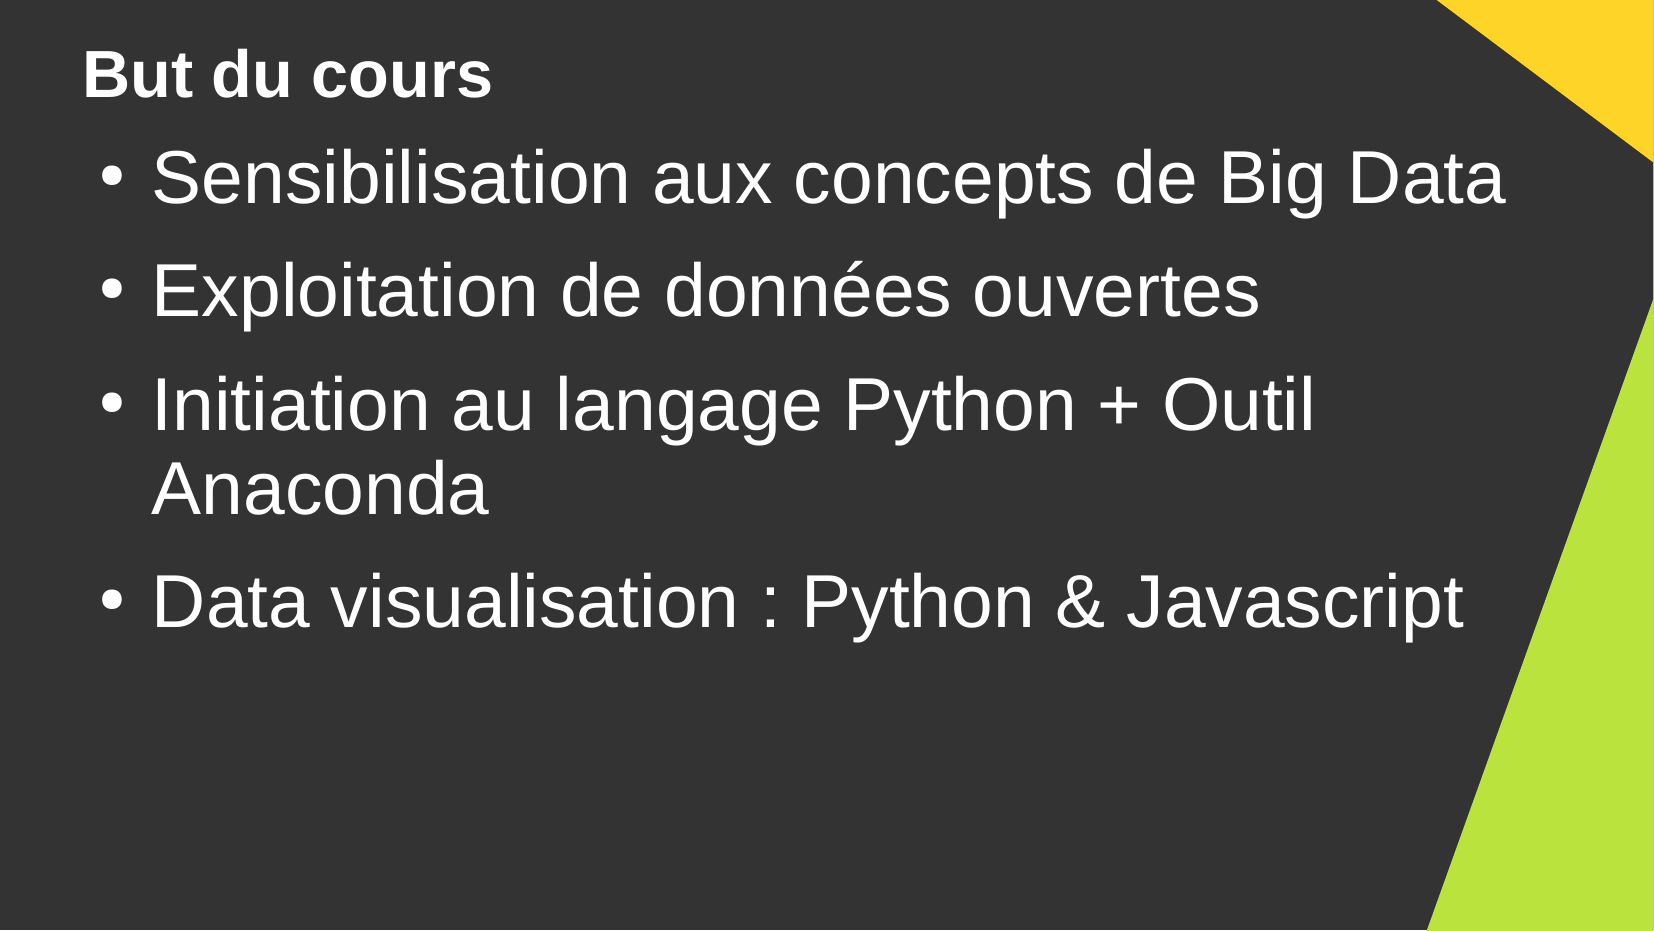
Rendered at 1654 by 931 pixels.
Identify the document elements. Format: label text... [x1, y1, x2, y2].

text_box [1426, 297, 1654, 931]
title But du cours [82, 37, 1571, 122]
list Sensibilisation aux concepts de Big Data Exploitation de données ouvertes Initiation au langage Python + Outil Anaconda Data visualisation : Python & Javascript [80, 135, 1620, 674]
text_box [1436, 0, 1654, 163]
